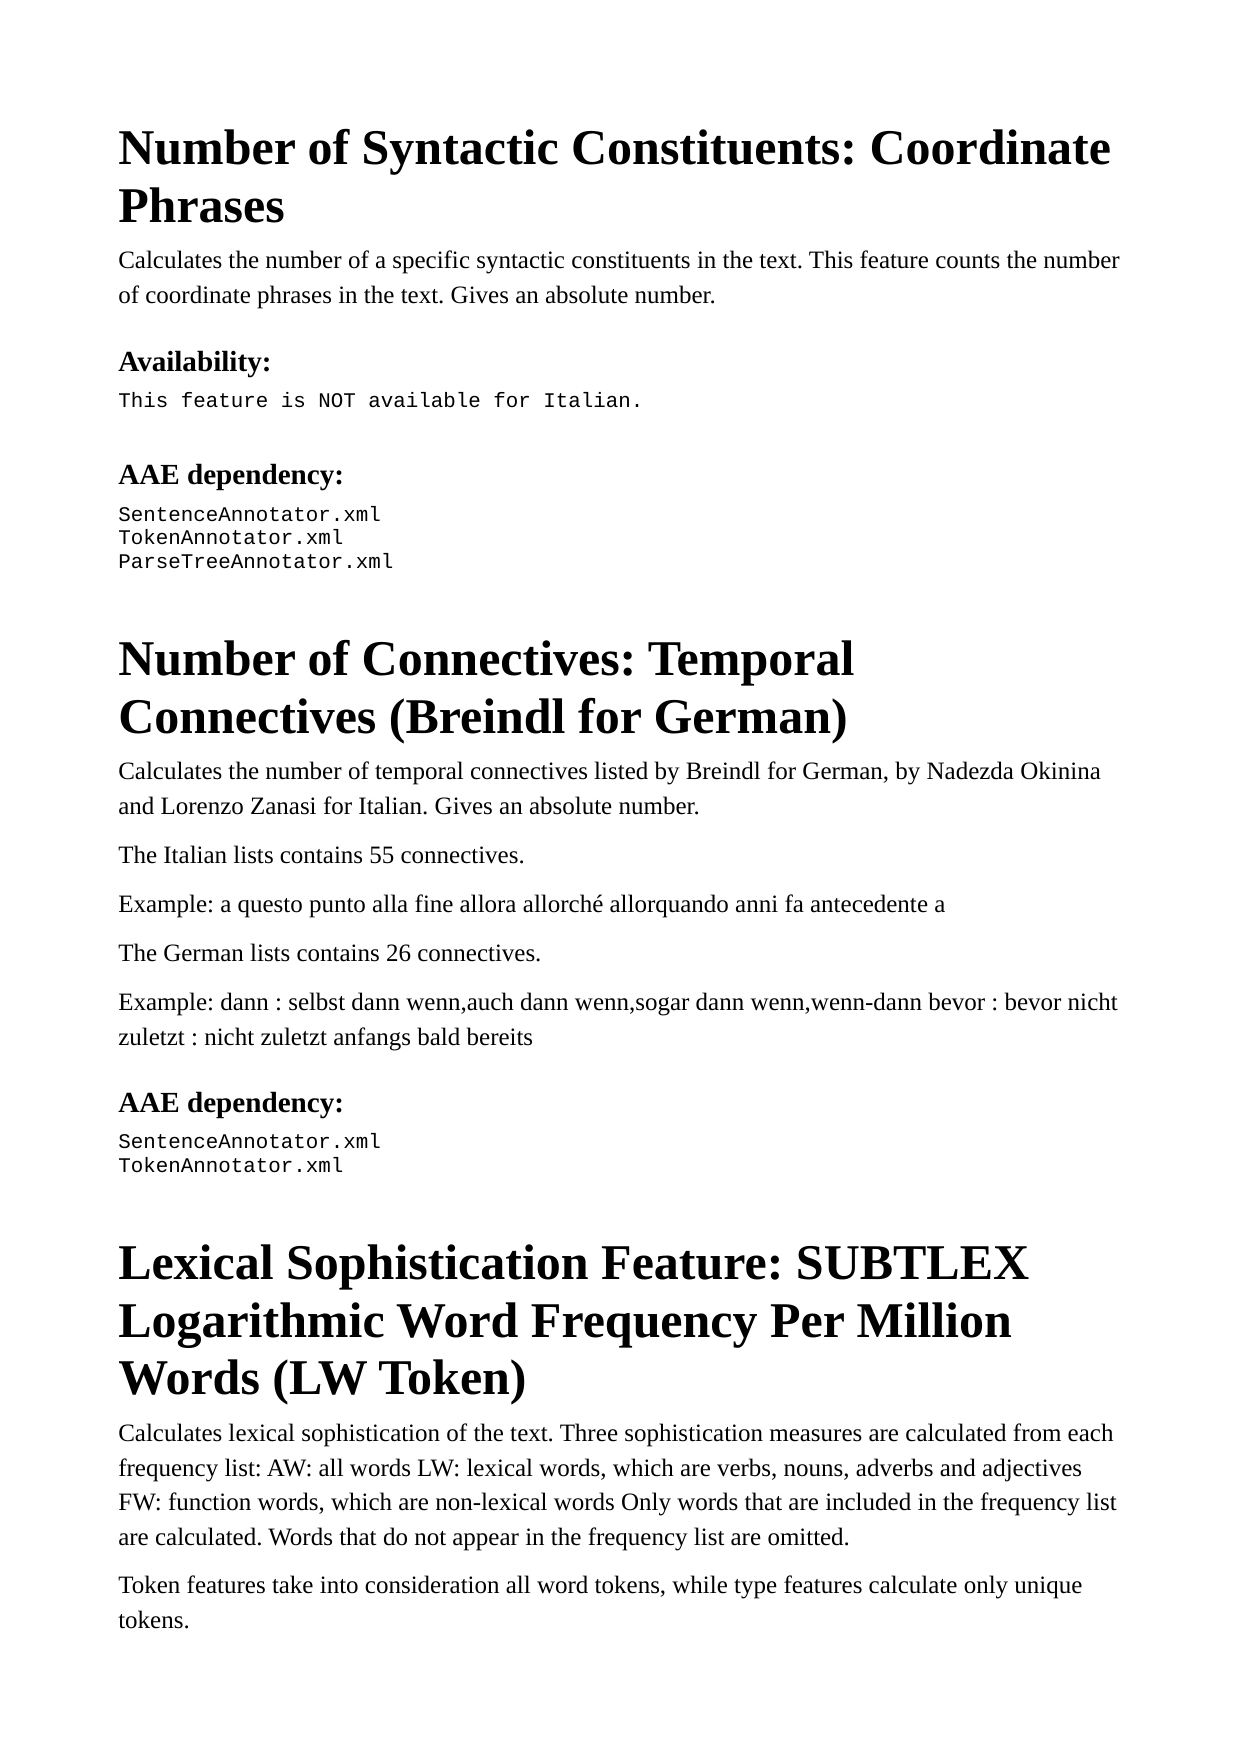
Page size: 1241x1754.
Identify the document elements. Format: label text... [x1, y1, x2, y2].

text TokenAnnotator.xml [118, 527, 1122, 551]
subtitle AAE dependency: [118, 457, 1122, 491]
text SentenceAnnotator.xml [118, 503, 1122, 527]
text SentenceAnnotator.xml [118, 1131, 1122, 1155]
text The German lists contains 26 connectives. [118, 938, 1122, 967]
text Calculates lexical sophistication of the text. Three sophistication measures are calculated from each frequency list: AW: all words LW: lexical words, which are verbs, nouns, adverbs and adjectives FW: function words, which are non-lexical words Only words that are included in the frequency list are calculated. Words that do not appear in the frequency list are omitted. [118, 1418, 1122, 1550]
text Example: dann : selbst dann wenn,auch dann wenn,sogar dann wenn,wenn-dann bevor : bevor nicht zuletzt : nicht zuletzt anfangs bald bereits [118, 987, 1122, 1050]
text Calculates the number of a specific syntactic constituents in the text. This feature counts the number of coordinate phrases in the text. Gives an absolute number. [118, 246, 1122, 309]
text ParseTreeAnnotator.xml [118, 551, 1122, 574]
text Example: a questo punto alla fine allora allorché allorquando anni fa antecedente a [118, 889, 1122, 918]
text TokenAnnotator.xml [118, 1155, 1122, 1179]
subtitle Availability: [118, 344, 1122, 377]
text This feature is NOT available for Italian. [118, 390, 1122, 413]
text Token features take into consideration all word tokens, while type features calculate only unique tokens. [118, 1571, 1122, 1634]
text The Italian lists contains 55 connectives. [118, 840, 1122, 869]
text Calculates the number of temporal connectives listed by Breindl for German, by Nadezda Okinina and Lorenzo Zanasi for Italian. Gives an absolute number. [118, 756, 1122, 820]
subtitle Number of Connectives: Temporal Connectives (Breindl for German) [118, 629, 1122, 744]
subtitle Number of Syntactic Constituents: Coordinate Phrases [118, 118, 1122, 233]
subtitle AAE dependency: [118, 1085, 1122, 1119]
subtitle Lexical Sophistication Feature: SUBTLEX Logarithmic Word Frequency Per Million Words (LW Token) [118, 1233, 1122, 1406]
